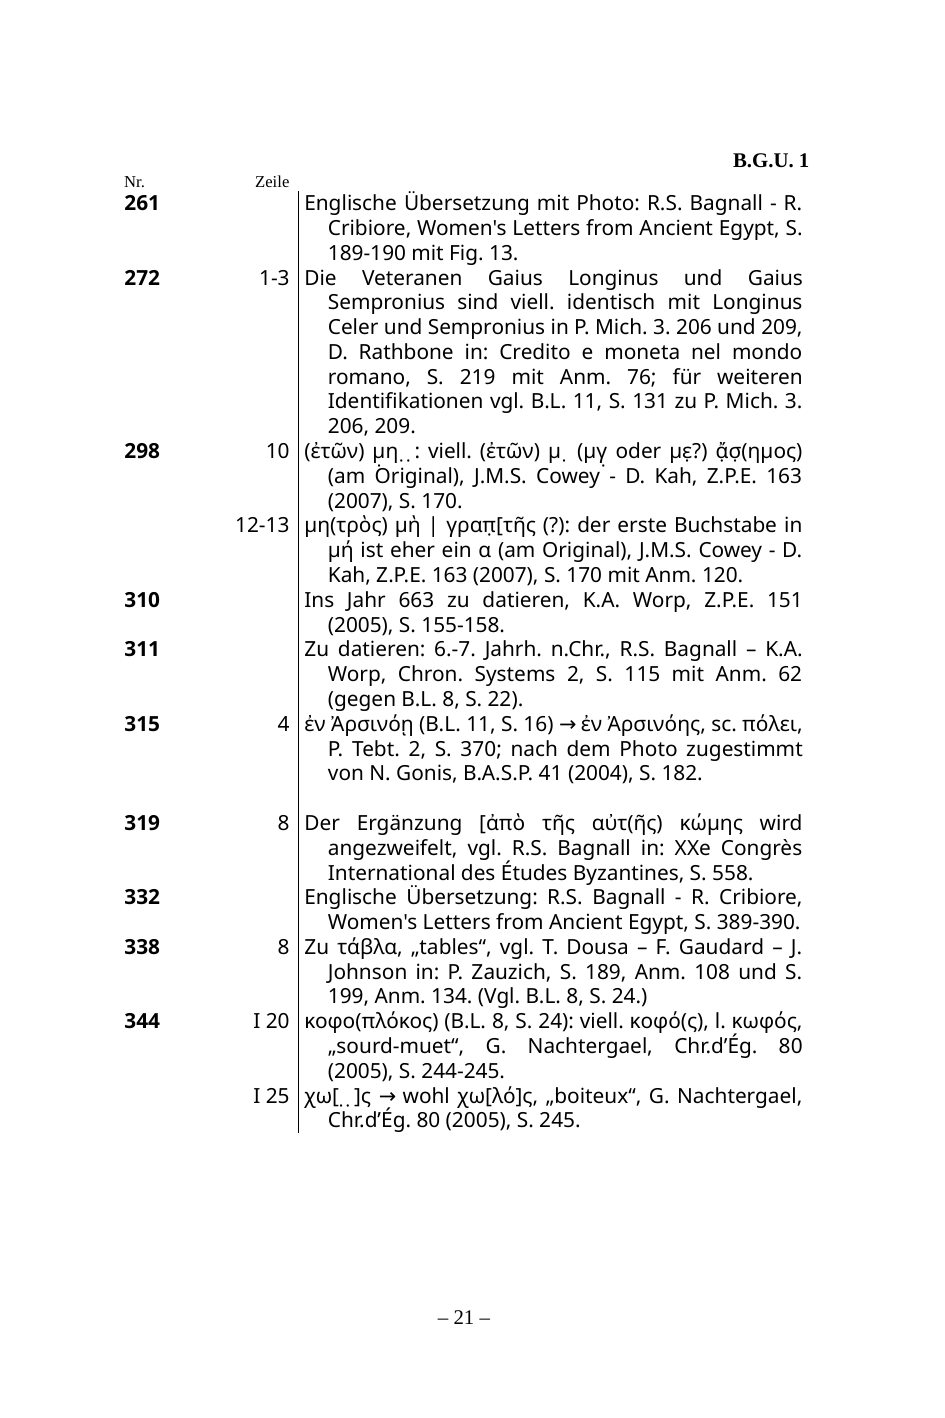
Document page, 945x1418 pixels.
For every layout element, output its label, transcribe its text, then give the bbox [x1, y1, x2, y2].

table_cell 332 [118, 885, 298, 934]
table_cell Ins Jahr 663 zu datieren, K.A. Worp, Z.P.E. 151 (2005), S. 155-158. [299, 588, 809, 637]
table_cell 344 [118, 1009, 207, 1083]
table_cell 8 [207, 935, 298, 1009]
table_cell ἐν Ἀρσινόῃ (B.L. 11, S. 16) → ἐν Ἀρσινόης, sc. πόλει, P. Tebt. 2, S. 370; nach dem Photo zugestimmt von N. Gonis, B.A.S.P. 41 (2004), S. 182. [299, 711, 809, 811]
table_cell 338 [118, 935, 207, 1009]
table_cell I 25 [207, 1083, 298, 1133]
table_cell 1-3 [207, 265, 298, 439]
table_cell I 20 [207, 1009, 298, 1083]
table_cell Die Veteranen Gaius Longinus und Gaius Sempronius sind viell. identisch mit Longinus Celer und Sempronius in P. Mich. 3. 206 und 209, D. Rathbone in: Credito e moneta nel mondo romano, S. 219 mit Anm. 76; für weiteren Identifikationen vgl. B.L. 11, S. 131 zu P. Mich. 3. 206, 209. [299, 265, 809, 439]
table_cell Zu τάβλα, „tables“, vgl. T. Dousa – F. Gaudard – J. Johnson in: P. Zauzich, S. 189, Anm. 108 und S. 199, Anm. 134. (Vgl. B.L. 8, S. 24.) [299, 935, 809, 1009]
table_cell χω[ ̣ ̣]ς → wohl χω[λό]ς, „boiteux“, G. Nachtergael, Chr.d’Ég. 80 (2005), S. 245. [299, 1083, 809, 1133]
table_cell 10 [207, 439, 298, 513]
table_cell 310 [118, 588, 298, 637]
table_cell Der Ergänzung [ἀπὸ τῆς αὐτ(ῆς) κώμης wird angezweifelt, vgl. R.S. Bagnall in: XXe Congrès International des Études Byzantines, S. 558. [299, 811, 809, 885]
table_cell μη(τρὸς) μὴ | γραπ̣[τῆς (?): der erste Buchstabe in μή ist eher ein α (am Original), J.M.S. Cowey - D. Kah, Z.P.E. 163 (2007), S. 170 mit Anm. 120. [299, 513, 809, 587]
table_cell 315 [118, 711, 207, 811]
table_cell 261 [118, 191, 298, 265]
table_cell 8 [207, 811, 298, 885]
table_cell κοφο(πλόκος) (B.L. 8, S. 24): viell. κοφό(ς), l. κωφός, „sourd-muet“, G. Nachtergael, Chr.d’Ég. 80 (2005), S. 244-245. [299, 1009, 809, 1083]
table_cell 272 [118, 265, 207, 439]
table_cell 298 [118, 439, 207, 513]
table_cell 311 [118, 637, 298, 711]
table_cell 4 [207, 711, 298, 811]
table_cell Englische Übersetzung mit Photo: R.S. Bagnall - R. Cribiore, Women's Letters from Ancient Egypt, S. 189-190 mit Fig. 13. [299, 191, 809, 265]
table_cell [118, 1083, 207, 1133]
table_cell Zu datieren: 6.-7. Jahrh. n.Chr., R.S. Bagnall – K.A. Worp, Chron. Systems 2, S. 115 mit Anm. 62 (gegen B.L. 8, S. 22). [299, 637, 809, 711]
table_cell [118, 513, 207, 587]
table_cell (ἐτῶν) μ̣η ̣ ̣: viell. (ἐτῶν) μ ̣ (μγ̣ oder με̣?) ἄ̣σ̣(ημος) (am Original), J.M.S. Cowey - D. Kah, Z.P.E. 163 (2007), S. 170. [299, 439, 809, 513]
table_cell 319 [118, 811, 207, 885]
table_cell Englische Übersetzung: R.S. Bagnall - R. Cribiore, Women's Letters from Ancient Egypt, S. 389-390. [299, 885, 809, 934]
table_cell 12-13 [207, 513, 298, 587]
